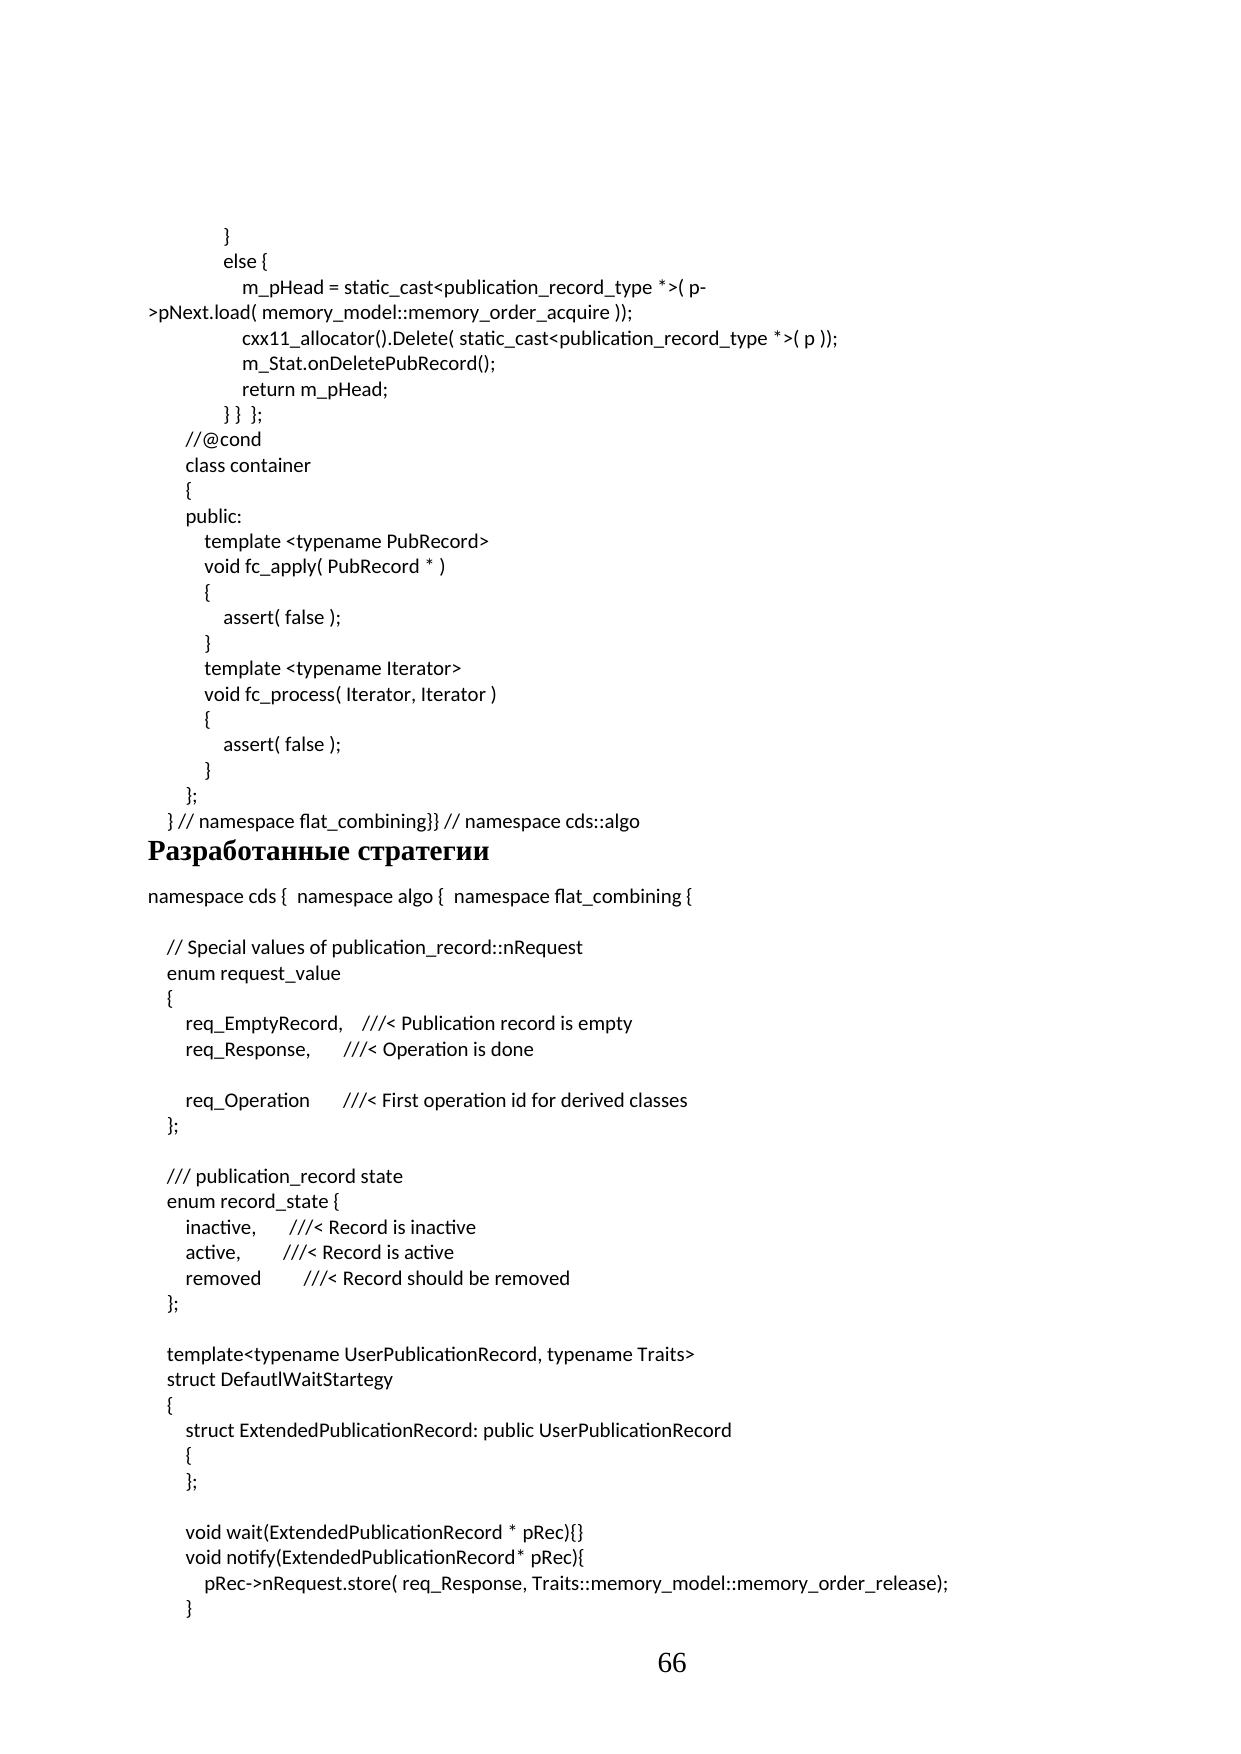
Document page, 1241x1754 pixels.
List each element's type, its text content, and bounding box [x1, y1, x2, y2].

text { [148, 706, 1122, 732]
text enum record_state { [148, 1188, 1122, 1214]
text struct DefautlWaitStartegy [148, 1366, 1122, 1392]
subtitle Разработанные стратегии [148, 833, 1122, 867]
text //@cond [148, 427, 1122, 452]
text void wait(ExtendedPublicationRecord * pRec){} [148, 1519, 1122, 1544]
text namespace cds { namespace algo { namespace flat_combining { [148, 883, 1122, 909]
text void fc_process( Iterator, Iterator ) [148, 681, 1122, 706]
text template<typename UserPublicationRecord, typename Traits> [148, 1341, 1122, 1366]
text req_Response, ///< Operation is done [148, 1036, 1122, 1061]
text m_Stat.onDeletePubRecord(); [148, 350, 1122, 376]
text } [148, 630, 1122, 655]
text removed ///< Record should be removed [148, 1265, 1122, 1290]
text { [148, 985, 1122, 1011]
text } [148, 223, 1122, 249]
text void fc_apply( PubRecord * ) [148, 554, 1122, 579]
text cxx11_allocator().Delete( static_cast<publication_record_type *>( p )); [148, 325, 1122, 350]
text public: [148, 503, 1122, 528]
text return m_pHead; [148, 376, 1122, 401]
text assert( false ); [148, 604, 1122, 630]
text active, ///< Record is active [148, 1239, 1122, 1265]
text struct ExtendedPublicationRecord: public UserPublicationRecord [148, 1417, 1122, 1443]
text class container [148, 452, 1122, 477]
text }; [148, 1290, 1122, 1316]
text } [148, 1595, 1122, 1621]
text req_EmptyRecord, ///< Publication record is empty [148, 1011, 1122, 1036]
text { [148, 579, 1122, 604]
text }; [148, 1112, 1122, 1138]
text { [148, 1443, 1122, 1468]
text /// publication_record state [148, 1163, 1122, 1188]
text m_pHead = static_cast<publication_record_type *>( p->pNext.load( memory_model::memory_order_acquire )); [148, 274, 1122, 325]
text inactive, ///< Record is inactive [148, 1214, 1122, 1239]
text enum request_value [148, 960, 1122, 985]
text }; [148, 1468, 1122, 1493]
text template <typename Iterator> [148, 655, 1122, 681]
text } // namespace flat_combining}} // namespace cds::algo [148, 808, 1122, 833]
text pRec->nRequest.store( req_Response, Traits::memory_model::memory_order_release); [148, 1570, 1122, 1595]
text { [148, 477, 1122, 503]
text { [148, 1392, 1122, 1417]
text void notify(ExtendedPublicationRecord* pRec){ [148, 1544, 1122, 1570]
text else { [148, 249, 1122, 274]
text // Special values of publication_record::nRequest [148, 934, 1122, 960]
text } } }; [148, 401, 1122, 427]
text assert( false ); [148, 732, 1122, 757]
text } [148, 757, 1122, 782]
text }; [148, 782, 1122, 808]
text template <typename PubRecord> [148, 528, 1122, 554]
text req_Operation ///< First operation id for derived classes [148, 1087, 1122, 1112]
